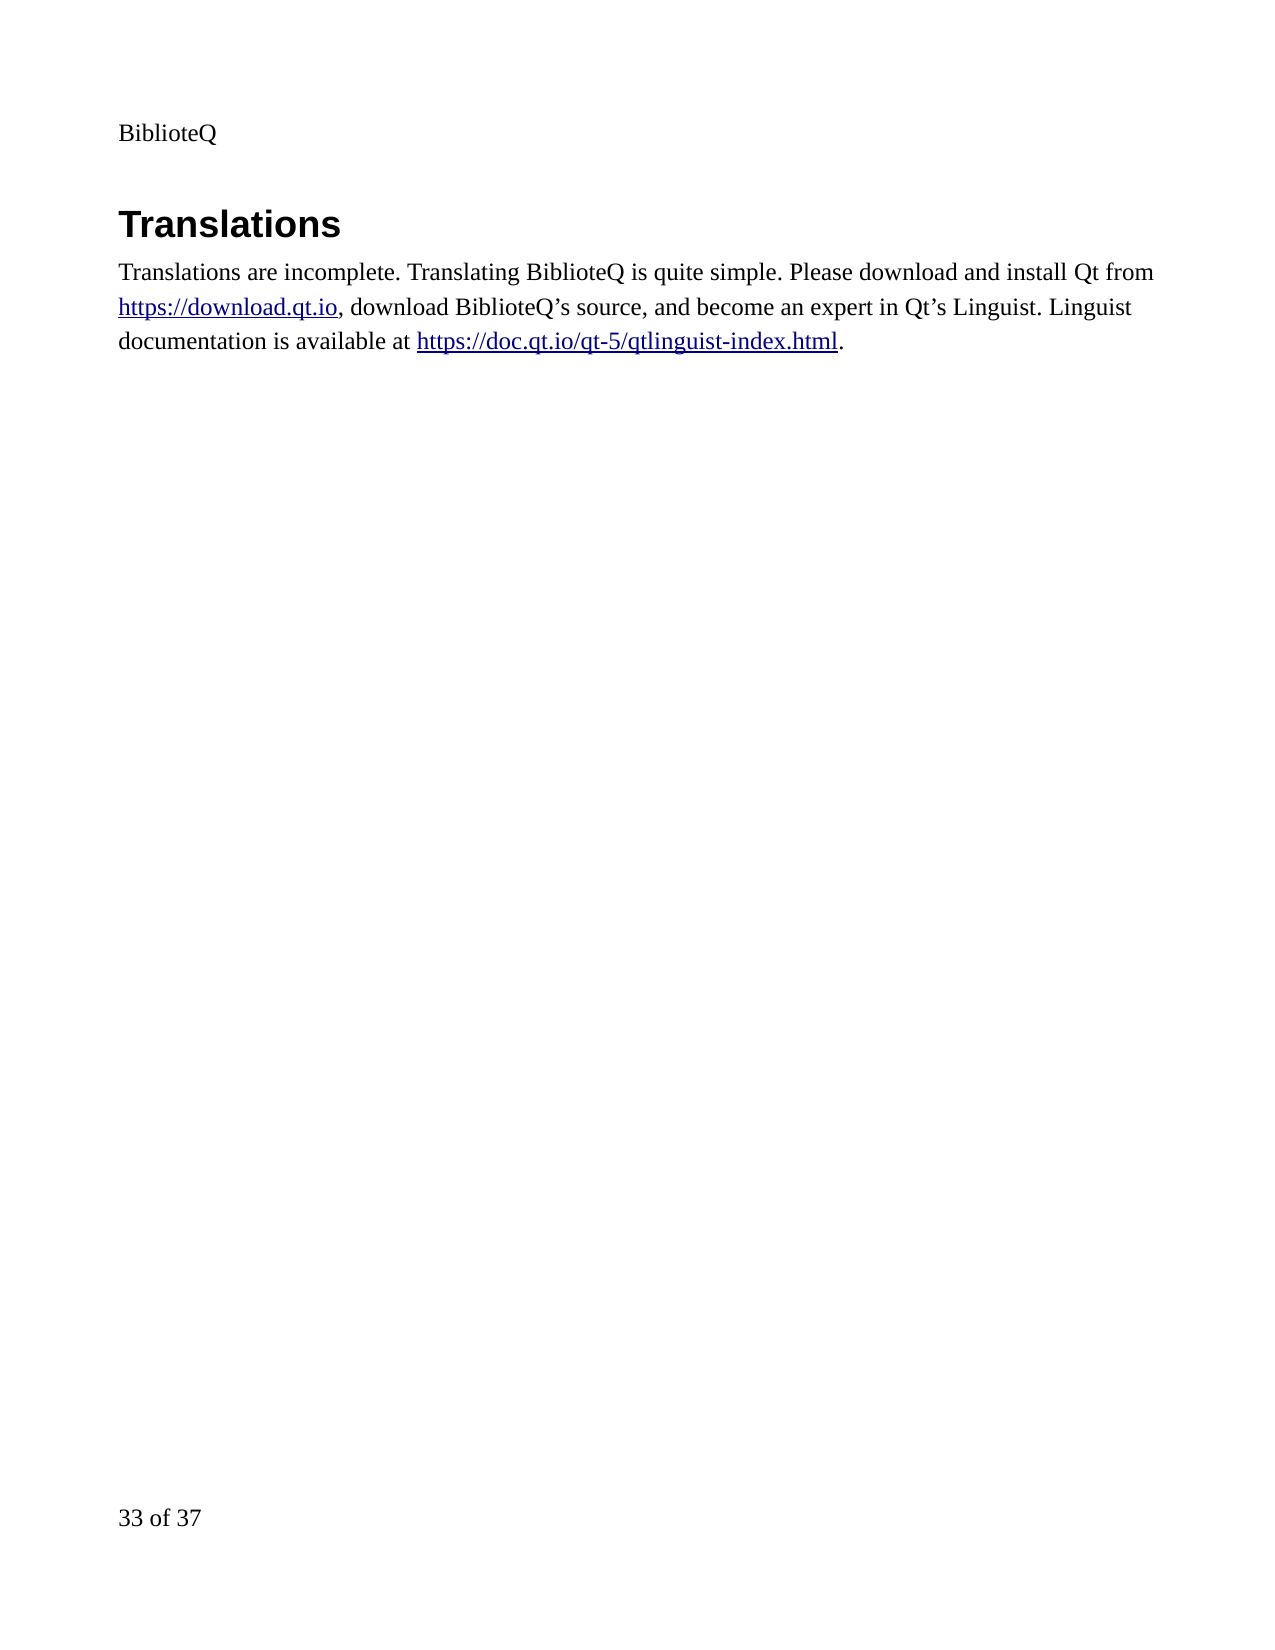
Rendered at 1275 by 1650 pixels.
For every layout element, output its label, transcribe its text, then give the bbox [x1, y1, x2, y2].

text Translations are incomplete. Translating BiblioteQ is quite simple. Please download and install Qt from https://download.qt.io, download BiblioteQ’s source, and become an expert in Qt’s Linguist. Linguist documentation is available at https://doc.qt.io/qt-5/qtlinguist-index.html. [118, 257, 1157, 355]
subtitle Translations [118, 201, 1157, 245]
